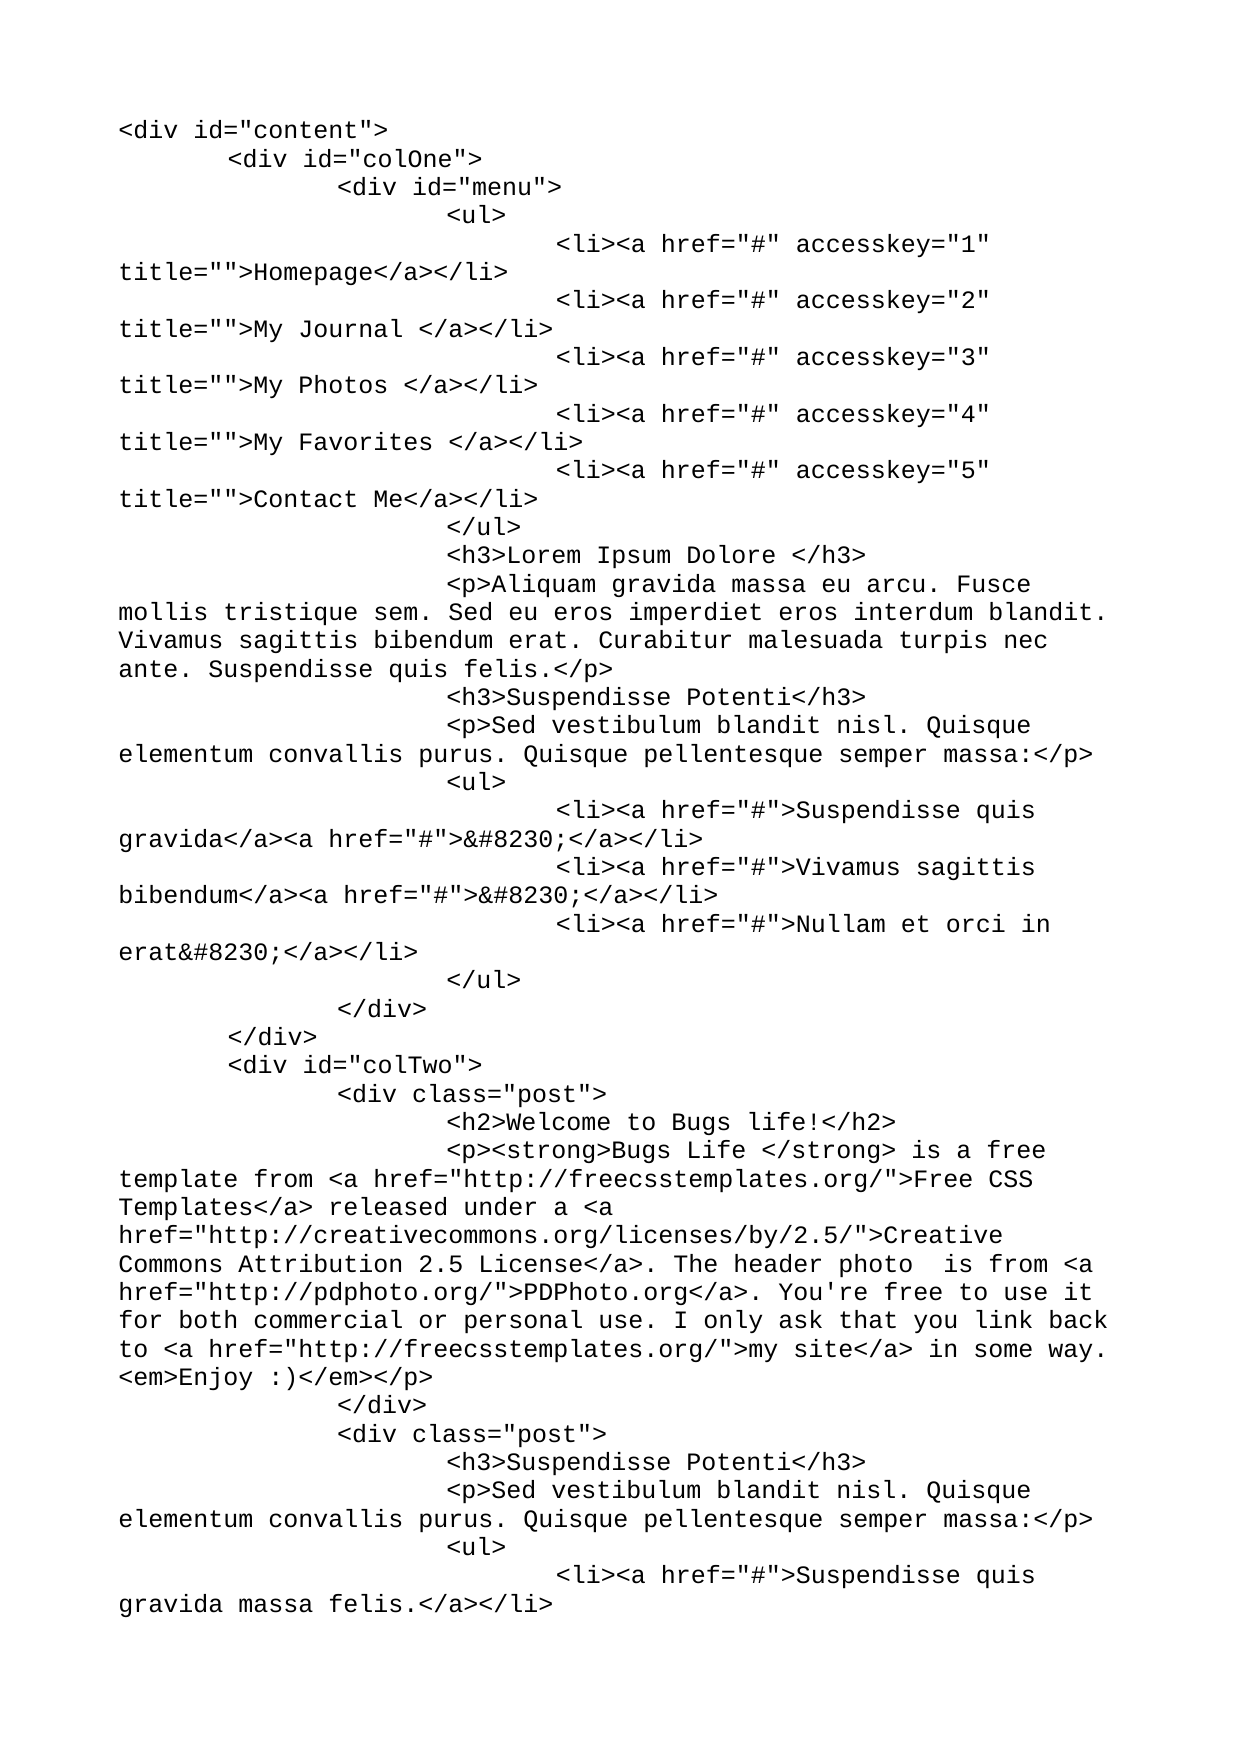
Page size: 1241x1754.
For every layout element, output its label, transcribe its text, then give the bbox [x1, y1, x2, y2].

text <li><a href="#" accesskey="5" title="">Contact Me</a></li> [118, 458, 1122, 515]
text <li><a href="#" accesskey="3" title="">My Photos </a></li> [118, 345, 1122, 401]
text <h3>Suspendisse Potenti</h3> [118, 685, 1122, 713]
text <p>Sed vestibulum blandit nisl. Quisque elementum convallis purus. Quisque pellentesque semper massa:</p> [118, 1478, 1122, 1535]
text <h3>Suspendisse Potenti</h3> [118, 1450, 1122, 1478]
text <div class="post"> [118, 1421, 1122, 1450]
text </div> [118, 1393, 1122, 1421]
text <li><a href="#" accesskey="4" title="">My Favorites </a></li> [118, 401, 1122, 458]
text <p>Aliquam gravida massa eu arcu. Fusce mollis tristique sem. Sed eu eros imperdiet eros interdum blandit. Vivamus sagittis bibendum erat. Curabitur malesuada turpis nec ante. Suspendisse quis felis.</p> [118, 571, 1122, 685]
text </ul> [118, 968, 1122, 996]
text <p>Sed vestibulum blandit nisl. Quisque elementum convallis purus. Quisque pellentesque semper massa:</p> [118, 713, 1122, 770]
text <li><a href="#">Vivamus sagittis bibendum</a><a href="#">&#8230;</a></li> [118, 855, 1122, 911]
text <li><a href="#">Nullam et orci in erat&#8230;</a></li> [118, 911, 1122, 968]
text <h3>Lorem Ipsum Dolore </h3> [118, 543, 1122, 571]
text <div id="colTwo"> [118, 1053, 1122, 1081]
text <li><a href="#">Suspendisse quis gravida massa felis.</a></li> [118, 1563, 1122, 1620]
text <h2>Welcome to Bugs life!</h2> [118, 1110, 1122, 1138]
text <ul> [118, 203, 1122, 231]
text <li><a href="#" accesskey="2" title="">My Journal </a></li> [118, 288, 1122, 345]
text <div id="colOne"> [118, 146, 1122, 175]
text <li><a href="#">Suspendisse quis gravida</a><a href="#">&#8230;</a></li> [118, 798, 1122, 855]
text </ul> [118, 515, 1122, 543]
text <ul> [118, 770, 1122, 798]
text <div id="content"> [118, 118, 1122, 146]
text </div> [118, 996, 1122, 1025]
text <p><strong>Bugs Life </strong> is a free template from <a href="http://freecsstemplates.org/">Free CSS Templates</a> released under a <a href="http://creativecommons.org/licenses/by/2.5/">Creative Commons Attribution 2.5 License</a>. The header photo is from <a href="http://pdphoto.org/">PDPhoto.org</a>. You're free to use it for both commercial or personal use. I only ask that you link back to <a href="http://freecsstemplates.org/">my site</a> in some way. <em>Enjoy :)</em></p> [118, 1138, 1122, 1393]
text <div id="menu"> [118, 175, 1122, 203]
text <div class="post"> [118, 1081, 1122, 1110]
text </div> [118, 1025, 1122, 1053]
text <li><a href="#" accesskey="1" title="">Homepage</a></li> [118, 231, 1122, 288]
text <ul> [118, 1535, 1122, 1563]
